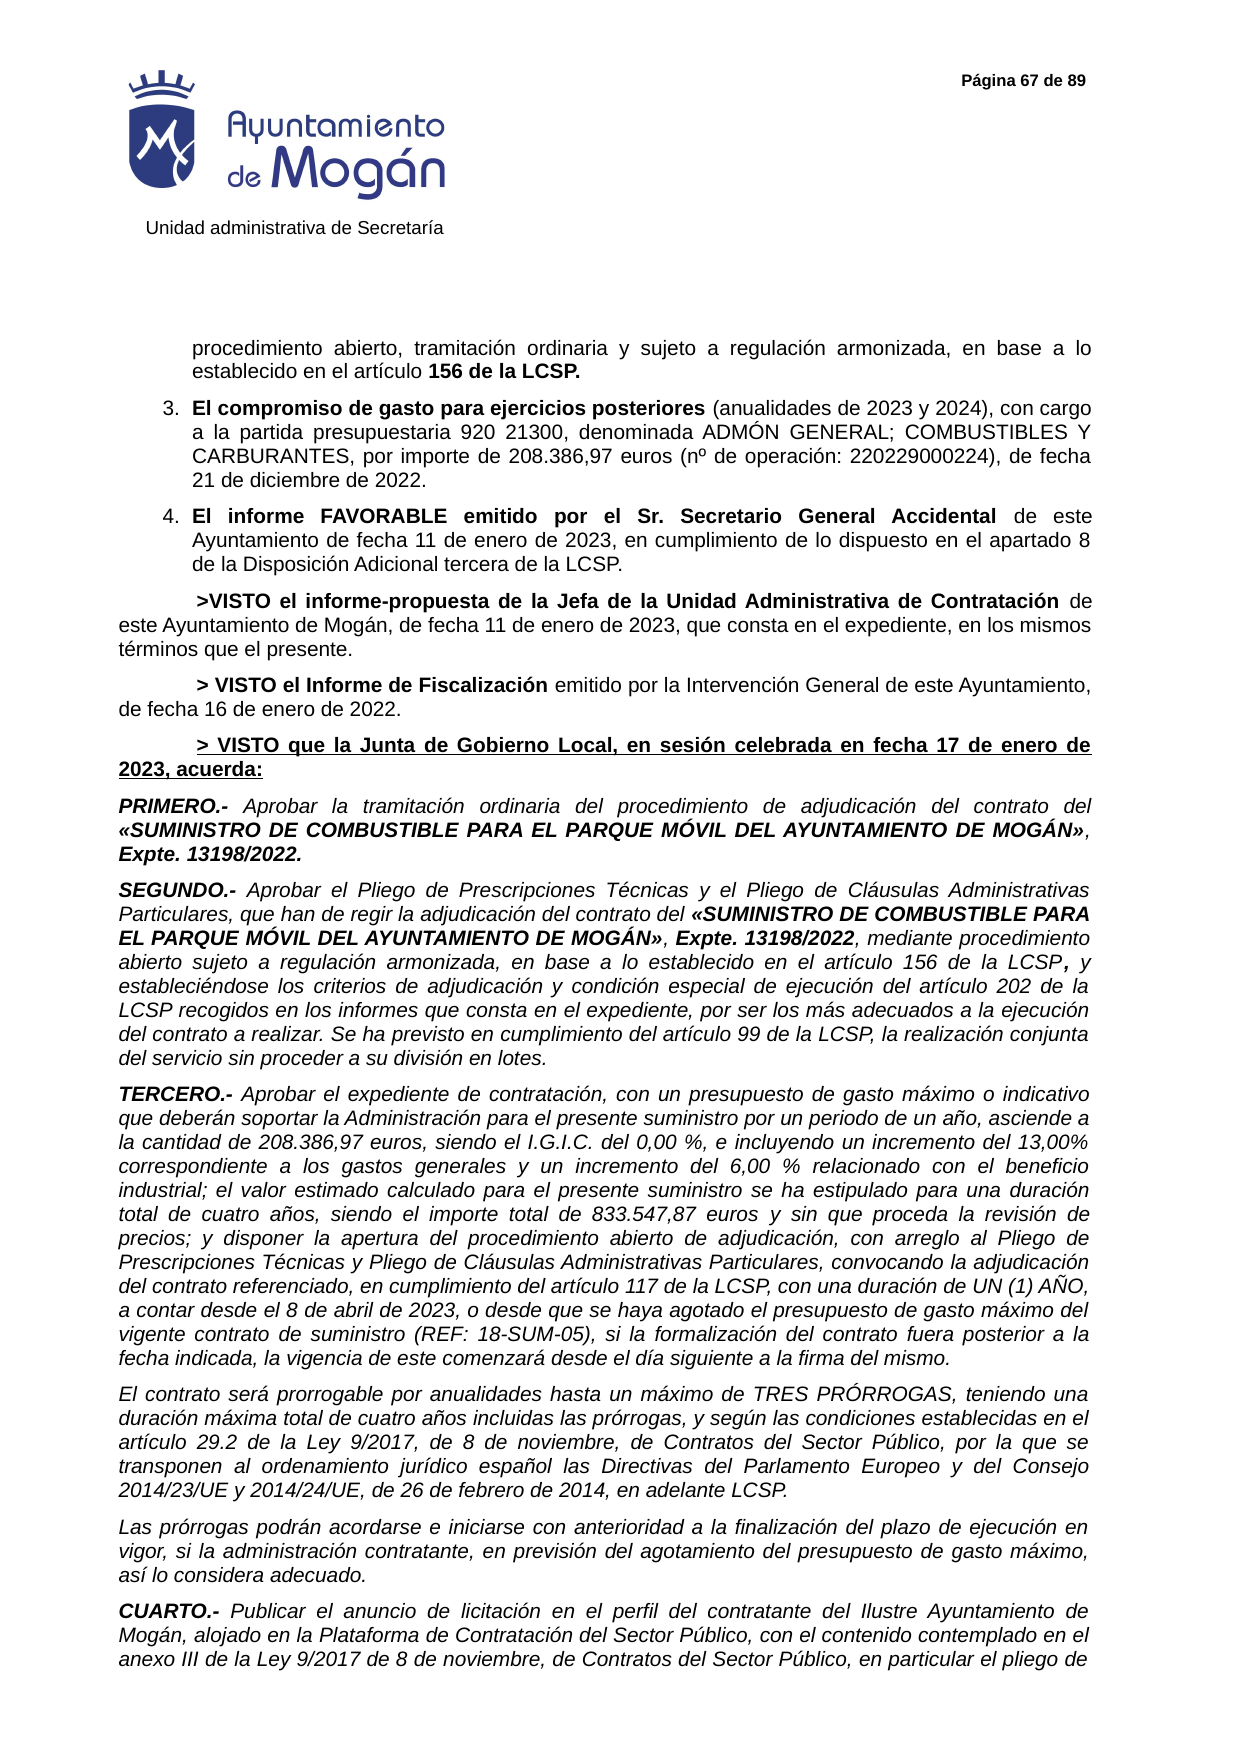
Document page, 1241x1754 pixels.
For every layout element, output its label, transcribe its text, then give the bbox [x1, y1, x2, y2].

text >VISTO el informe-propuesta de la Jefa de la Unidad Administrativa de Contratación de este Ayuntamiento de Mogán, de fecha 11 de enero de 2023, que consta en el expediente, en los mismos términos que el presente. [118, 588, 1092, 660]
text PRIMERO.- Aprobar la tramitación ordinaria del procedimiento de adjudicación del contrato del «SUMINISTRO DE COMBUSTIBLE PARA EL PARQUE MÓVIL DEL AYUNTAMIENTO DE MOGÁN», Expte. 13198/2022. [118, 794, 1092, 866]
text El contrato será prorrogable por anualidades hasta un máximo de TRES PRÓRROGAS, teniendo una duración máxima total de cuatro años incluidas las prórrogas, y según las condiciones establecidas en el artículo 29.2 de la Ley 9/2017, de 8 de noviembre, de Contratos del Sector Público, por la que se transponen al ordenamiento jurídico español las Directivas del Parlamento Europeo y del Consejo 2014/23/UE y 2014/24/UE, de 26 de febrero de 2014, en adelante LCSP. [118, 1382, 1092, 1502]
text Las prórrogas podrán acordarse e iniciarse con anterioridad a la finalización del plazo de ejecución en vigor, si la administración contratante, en previsión del agotamiento del presupuesto de gasto máximo, así lo considera adecuado. [118, 1514, 1092, 1586]
text SEGUNDO.- Aprobar el Pliego de Prescripciones Técnicas y el Pliego de Cláusulas Administrativas Particulares, que han de regir la adjudicación del contrato del «SUMINISTRO DE COMBUSTIBLE PARA EL PARQUE MÓVIL DEL AYUNTAMIENTO DE MOGÁN», Expte. 13198/2022, mediante procedimiento abierto sujeto a regulación armonizada, en base a lo establecido en el artículo 156 de la LCSP, y estableciéndose los criterios de adjudicación y condición especial de ejecución del artículo 202 de la LCSP recogidos en los informes que consta en el expediente, por ser los más adecuados a la ejecución del contrato a realizar. Se ha previsto en cumplimiento del artículo 99 de la LCSP, la realización conjunta del servicio sin proceder a su división en lotes. [118, 878, 1092, 1070]
list procedimiento abierto, tramitación ordinaria y sujeto a regulación armonizada, en base a lo establecido en el artículo 156 de la LCSP. [162, 335, 1092, 383]
list El informe FAVORABLE emitido por el Sr. Secretario General Accidental de este Ayuntamiento de fecha 11 de enero de 2023, en cumplimiento de lo dispuesto en el apartado 8 de la Disposición Adicional tercera de la LCSP. [162, 504, 1092, 576]
text > VISTO el Informe de Fiscalización emitido por la Intervención General de este Ayuntamiento, de fecha 16 de enero de 2022. [118, 673, 1092, 721]
text CUARTO.- Publicar el anuncio de licitación en el perfil del contratante del Ilustre Ayuntamiento de Mogán, alojado en la Plataforma de Contratación del Sector Público, con el contenido contemplado en el anexo III de la Ley 9/2017 de 8 de noviembre, de Contratos del Sector Público, en particular el pliego de [118, 1599, 1092, 1671]
text TERCERO.- Aprobar el expediente de contratación, con un presupuesto de gasto máximo o indicativo que deberán soportar la Administración para el presente suministro por un periodo de un año, asciende a la cantidad de 208.386,97 euros, siendo el I.G.I.C. del 0,00 %, e incluyendo un incremento del 13,00% correspondiente a los gastos generales y un incremento del 6,00 % relacionado con el beneficio industrial; el valor estimado calculado para el presente suministro se ha estipulado para una duración total de cuatro años, siendo el importe total de 833.547,87 euros y sin que proceda la revisión de precios; y disponer la apertura del procedimiento abierto de adjudicación, con arreglo al Pliego de Prescripciones Técnicas y Pliego de Cláusulas Administrativas Particulares, convocando la adjudicación del contrato referenciado, en cumplimiento del artículo 117 de la LCSP, con una duración de UN (1) AÑO, a contar desde el 8 de abril de 2023, o desde que se haya agotado el presupuesto de gasto máximo del vigente contrato de suministro (REF: 18-SUM-05), si la formalización del contrato fuera posterior a la fecha indicada, la vigencia de este comenzará desde el día siguiente a la firma del mismo. [118, 1082, 1092, 1370]
list El compromiso de gasto para ejercicios posteriores (anualidades de 2023 y 2024), con cargo a la partida presupuestaria 920 21300, denominada ADMÓN GENERAL; COMBUSTIBLES Y CARBURANTES, por importe de 208.386,97 euros (nº de operación: 220229000224), de fecha 21 de diciembre de 2022. [162, 396, 1092, 492]
text > VISTO que la Junta de Gobierno Local, en sesión celebrada en fecha 17 de enero de 2023, acuerda: [118, 733, 1092, 781]
